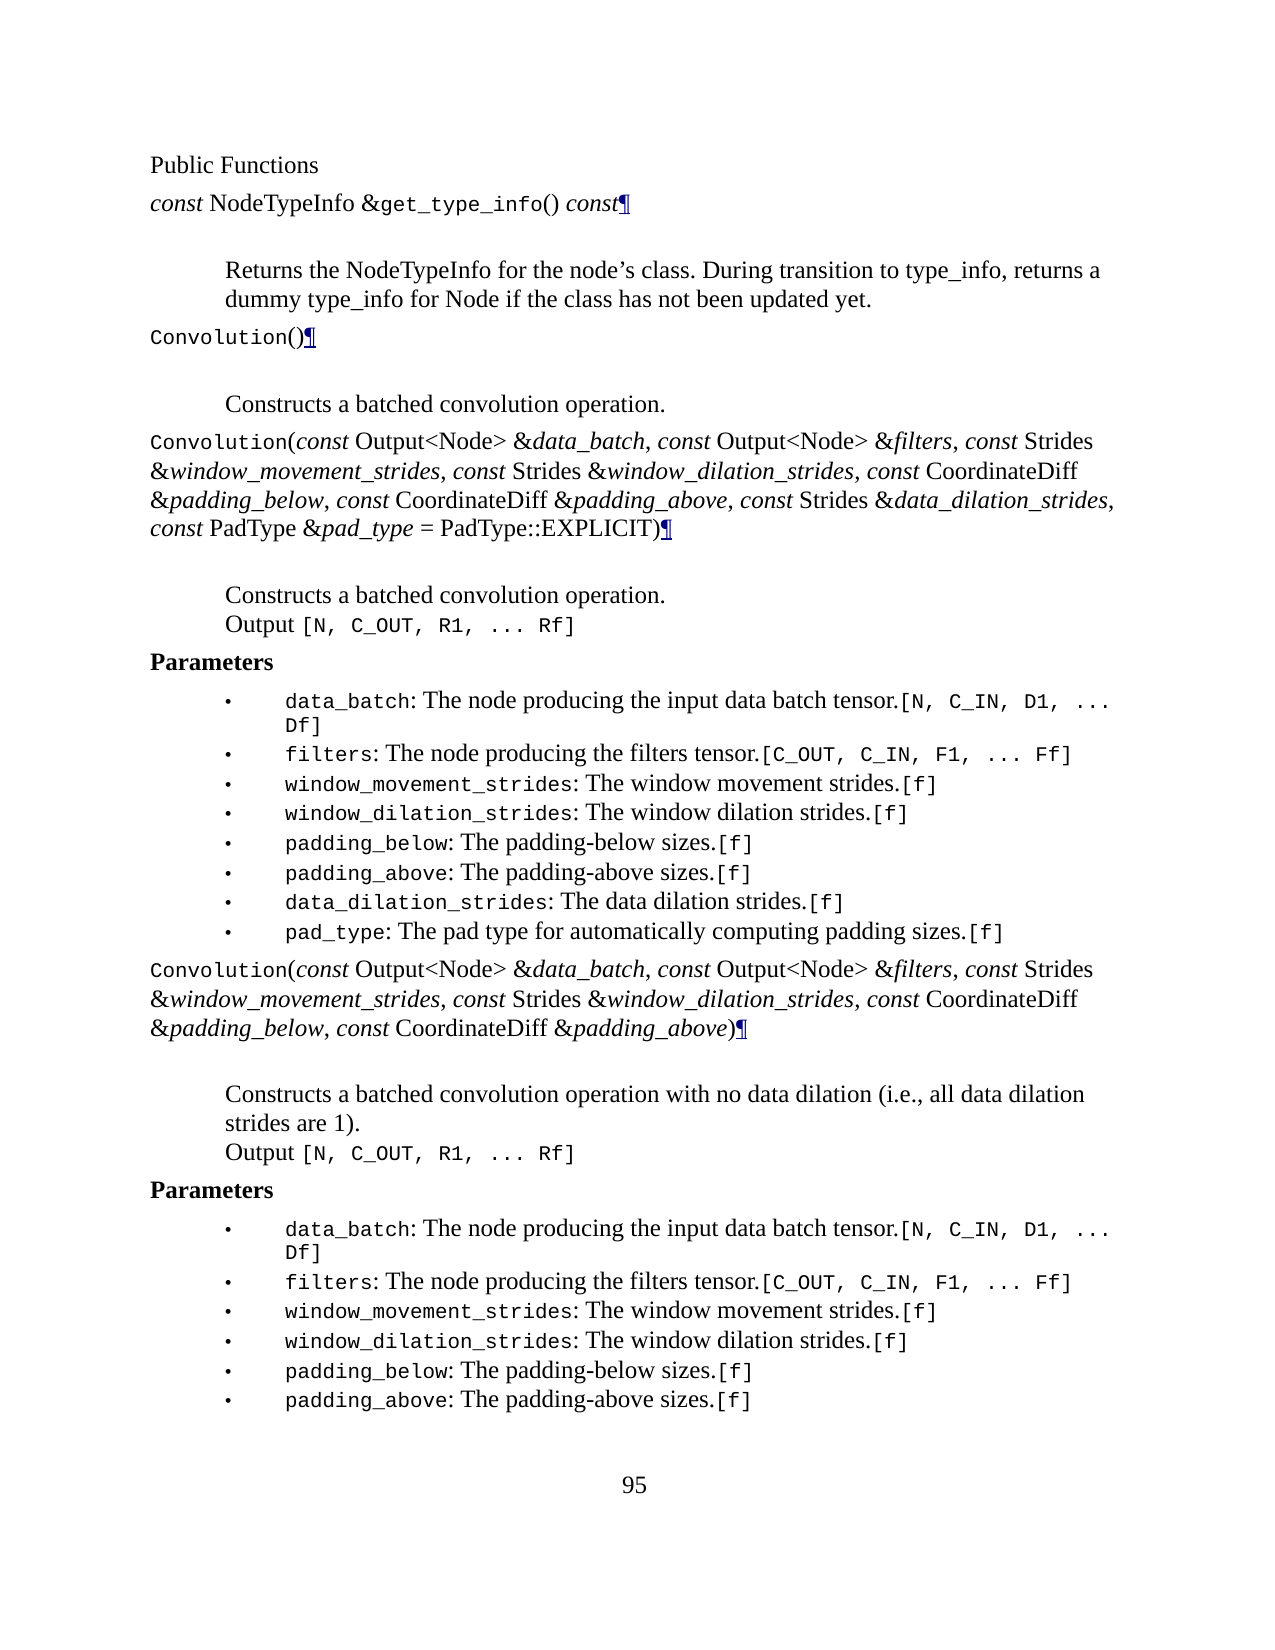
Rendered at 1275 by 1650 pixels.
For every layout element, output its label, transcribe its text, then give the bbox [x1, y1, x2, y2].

list window_movement_strides: The window movement strides.[f] [225, 768, 1125, 797]
text Convolution()¶ [150, 321, 1125, 380]
text Output [N, C_OUT, R1, ... Rf] [225, 1137, 1125, 1166]
text Public Functions [150, 150, 1125, 179]
list padding_below: The padding-below sizes.[f] [225, 1355, 1125, 1384]
list data_dilation_strides: The data dilation strides.[f] [225, 886, 1125, 916]
text Constructs a batched convolution operation. [225, 580, 1125, 609]
text Returns the NodeTypeInfo for the node’s class. During transition to type_info, returns a dummy type_info for Node if the class has not been updated yet. [225, 255, 1125, 312]
list padding_below: The padding-below sizes.[f] [225, 827, 1125, 857]
text Convolution(const Output<Node> &data_batch, const Output<Node> &filters, const Strides &window_movement_strides, const Strides &window_dilation_strides, const CoordinateDiff &padding_below, const CoordinateDiff &padding_above)¶ [150, 954, 1125, 1070]
text Constructs a batched convolution operation with no data dilation (i.e., all data dilation strides are 1). [225, 1079, 1125, 1137]
list data_batch: The node producing the input data batch tensor.[N, C_IN, D1, ... Df] [225, 1213, 1125, 1266]
text Constructs a batched convolution operation. [225, 389, 1125, 417]
list filters: The node producing the filters tensor.[C_OUT, C_IN, F1, ... Ff] [225, 738, 1125, 768]
list padding_above: The padding-above sizes.[f] [225, 1384, 1125, 1414]
text Parameters [150, 1175, 1125, 1204]
text Parameters [150, 647, 1125, 676]
list padding_above: The padding-above sizes.[f] [225, 857, 1125, 886]
text const NodeTypeInfo &get_type_info() const¶ [150, 188, 1125, 246]
list window_dilation_strides: The window dilation strides.[f] [225, 797, 1125, 827]
list window_movement_strides: The window movement strides.[f] [225, 1296, 1125, 1325]
list window_dilation_strides: The window dilation strides.[f] [225, 1325, 1125, 1355]
list data_batch: The node producing the input data batch tensor.[N, C_IN, D1, ... Df] [225, 685, 1125, 738]
text Convolution(const Output<Node> &data_batch, const Output<Node> &filters, const Strides &window_movement_strides, const Strides &window_dilation_strides, const CoordinateDiff &padding_below, const CoordinateDiff &padding_above, const Strides &data_dilation_strides, const PadType &pad_type = PadType::EXPLICIT)¶ [150, 426, 1125, 571]
text Output [N, C_OUT, R1, ... Rf] [225, 609, 1125, 638]
list filters: The node producing the filters tensor.[C_OUT, C_IN, F1, ... Ff] [225, 1266, 1125, 1296]
list pad_type: The pad type for automatically computing padding sizes.[f] [225, 916, 1125, 945]
